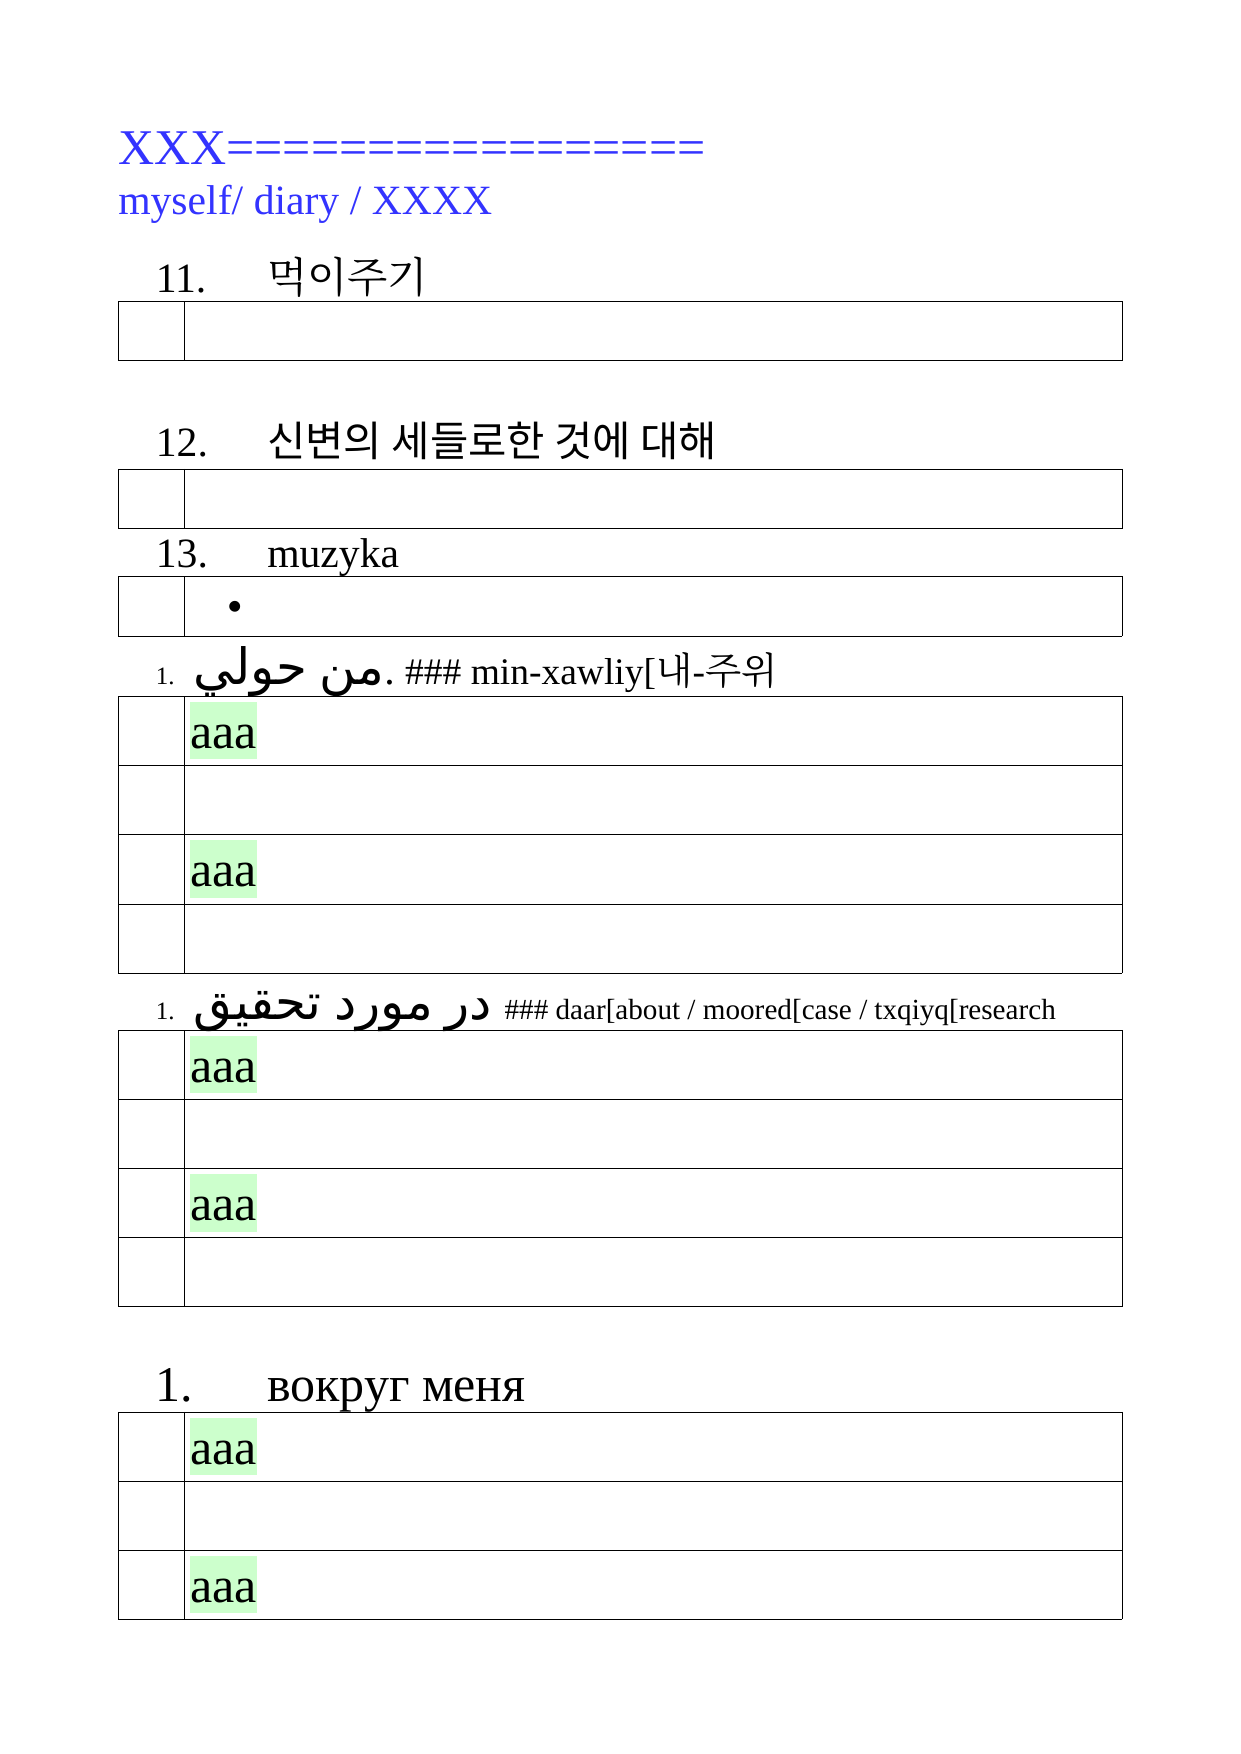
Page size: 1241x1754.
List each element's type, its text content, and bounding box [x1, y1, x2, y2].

list من حولي. ### min-xawliy[내-주위 [156, 637, 1122, 696]
table_cell [185, 1238, 1122, 1306]
table_header [119, 577, 184, 636]
table_cell [185, 905, 1122, 972]
table_header [119, 470, 184, 528]
table_cell [119, 1482, 184, 1550]
table_cell aaa [185, 835, 1122, 903]
table_header [185, 302, 1122, 360]
table_header aaa [185, 697, 1122, 765]
table_cell [119, 766, 184, 834]
list 신변의 세들로한 것에 대해 [156, 408, 1122, 469]
table_cell [119, 1238, 184, 1306]
table_cell [119, 1100, 184, 1168]
list muzyka [156, 529, 1122, 576]
table_header [119, 1031, 184, 1099]
table_cell aaa [185, 1169, 1122, 1237]
table_header aaa [185, 1031, 1122, 1099]
table_header [185, 577, 1122, 636]
table_cell [185, 1482, 1122, 1550]
table_cell aaa [185, 1551, 1122, 1619]
table_cell [185, 1100, 1122, 1168]
list 먹이주기 [156, 253, 1122, 301]
list در مورد تحقیق ### daar[about / moored[case / txqiyq[research [156, 974, 1122, 1030]
text XXX================= [118, 118, 1122, 176]
table_cell [119, 835, 184, 903]
list вокруг меня [156, 1354, 1122, 1412]
table_cell [119, 1551, 184, 1619]
table_cell [119, 1169, 184, 1237]
table_cell [185, 766, 1122, 834]
table_cell [119, 905, 184, 972]
table_header [119, 302, 184, 360]
table_header [119, 1413, 184, 1481]
table_header aaa [185, 1413, 1122, 1481]
text myself/ diary / XXXX [118, 176, 1122, 223]
table_header [185, 470, 1122, 528]
table_header [119, 697, 184, 765]
